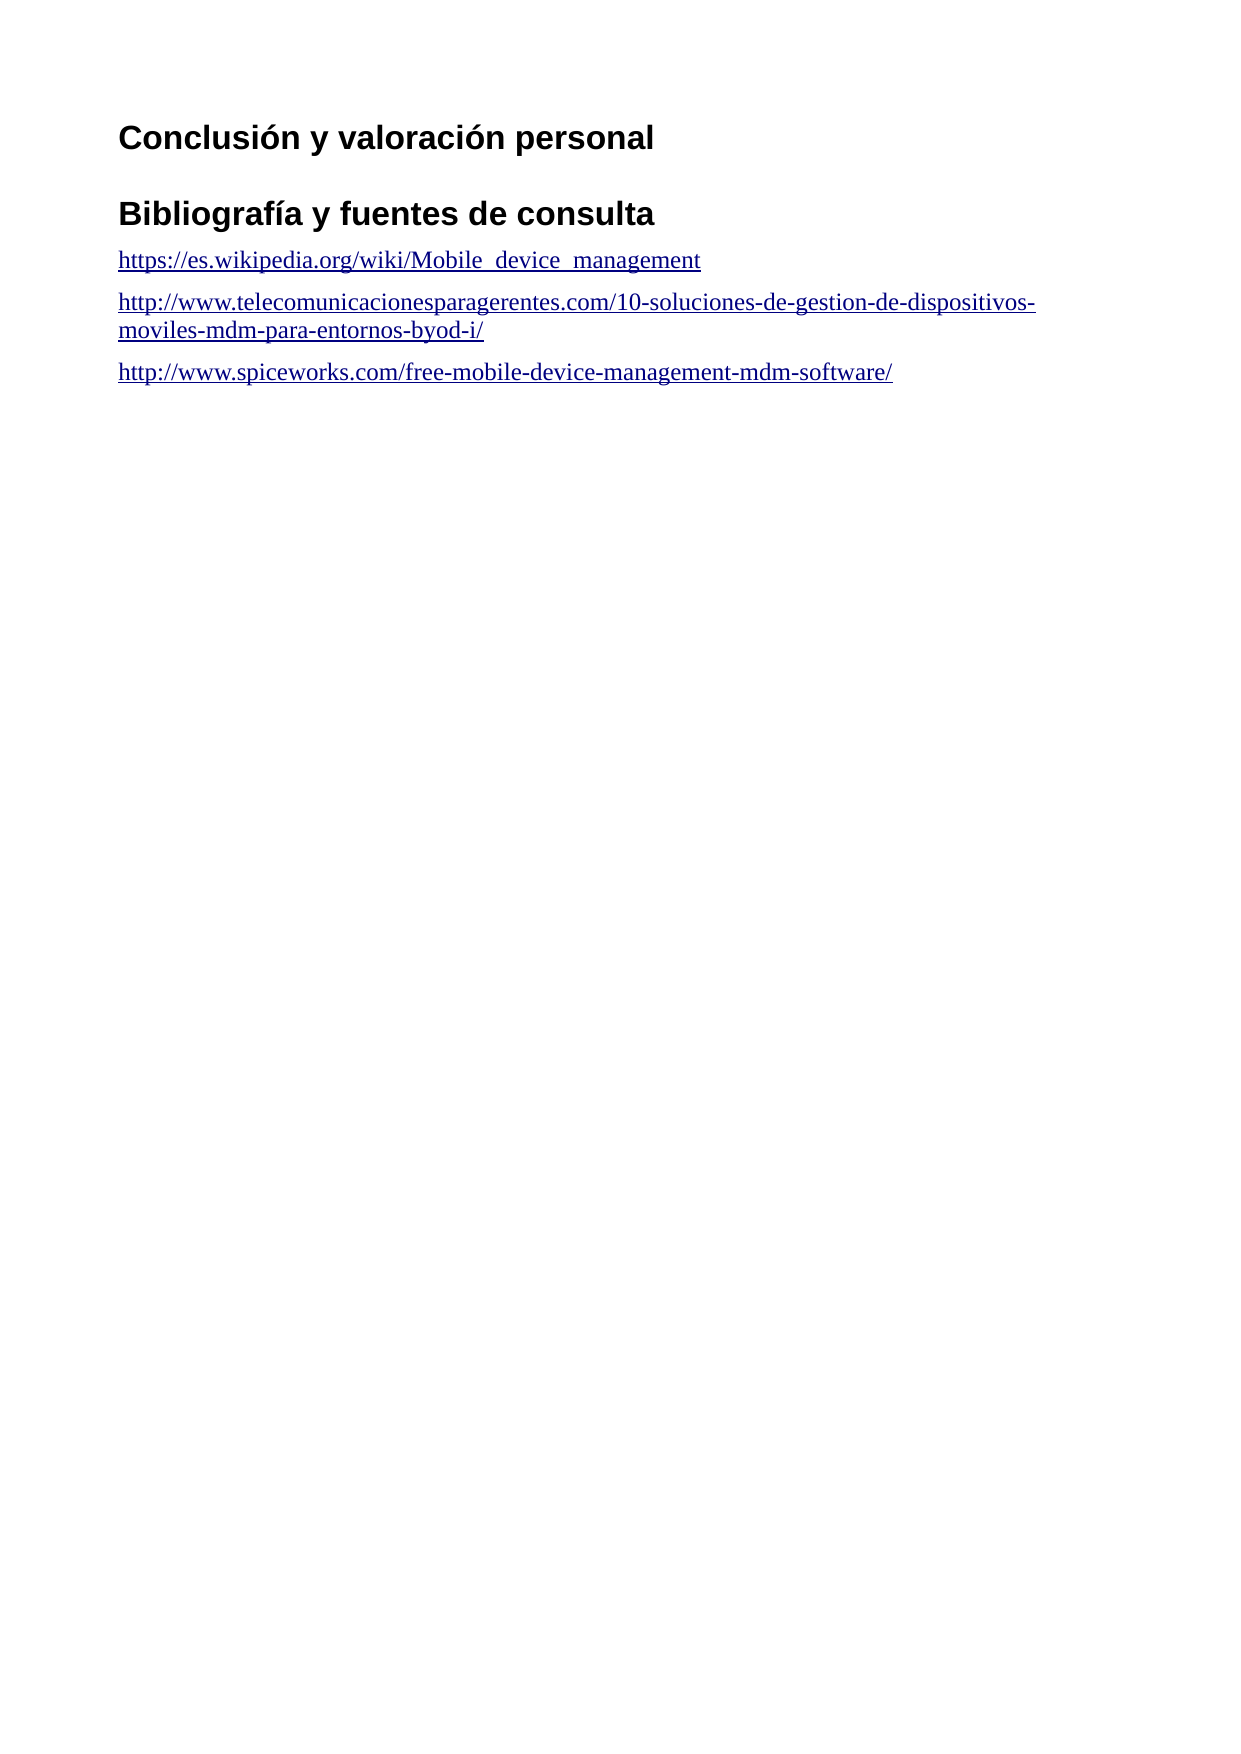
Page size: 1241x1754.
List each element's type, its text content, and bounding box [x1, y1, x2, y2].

subtitle Bibliografía y fuentes de consulta [118, 194, 1122, 233]
text http://www.telecomunicacionesparagerentes.com/10-soluciones-de-gestion-de-dispositivos-moviles-mdm-para-entornos-byod-i/ [118, 287, 1122, 344]
text https://es.wikipedia.org/wiki/Mobile_device_management [118, 245, 1122, 274]
text http://www.spiceworks.com/free-mobile-device-management-mdm-software/ [118, 357, 1122, 385]
subtitle Conclusión y valoración personal [118, 118, 1122, 157]
